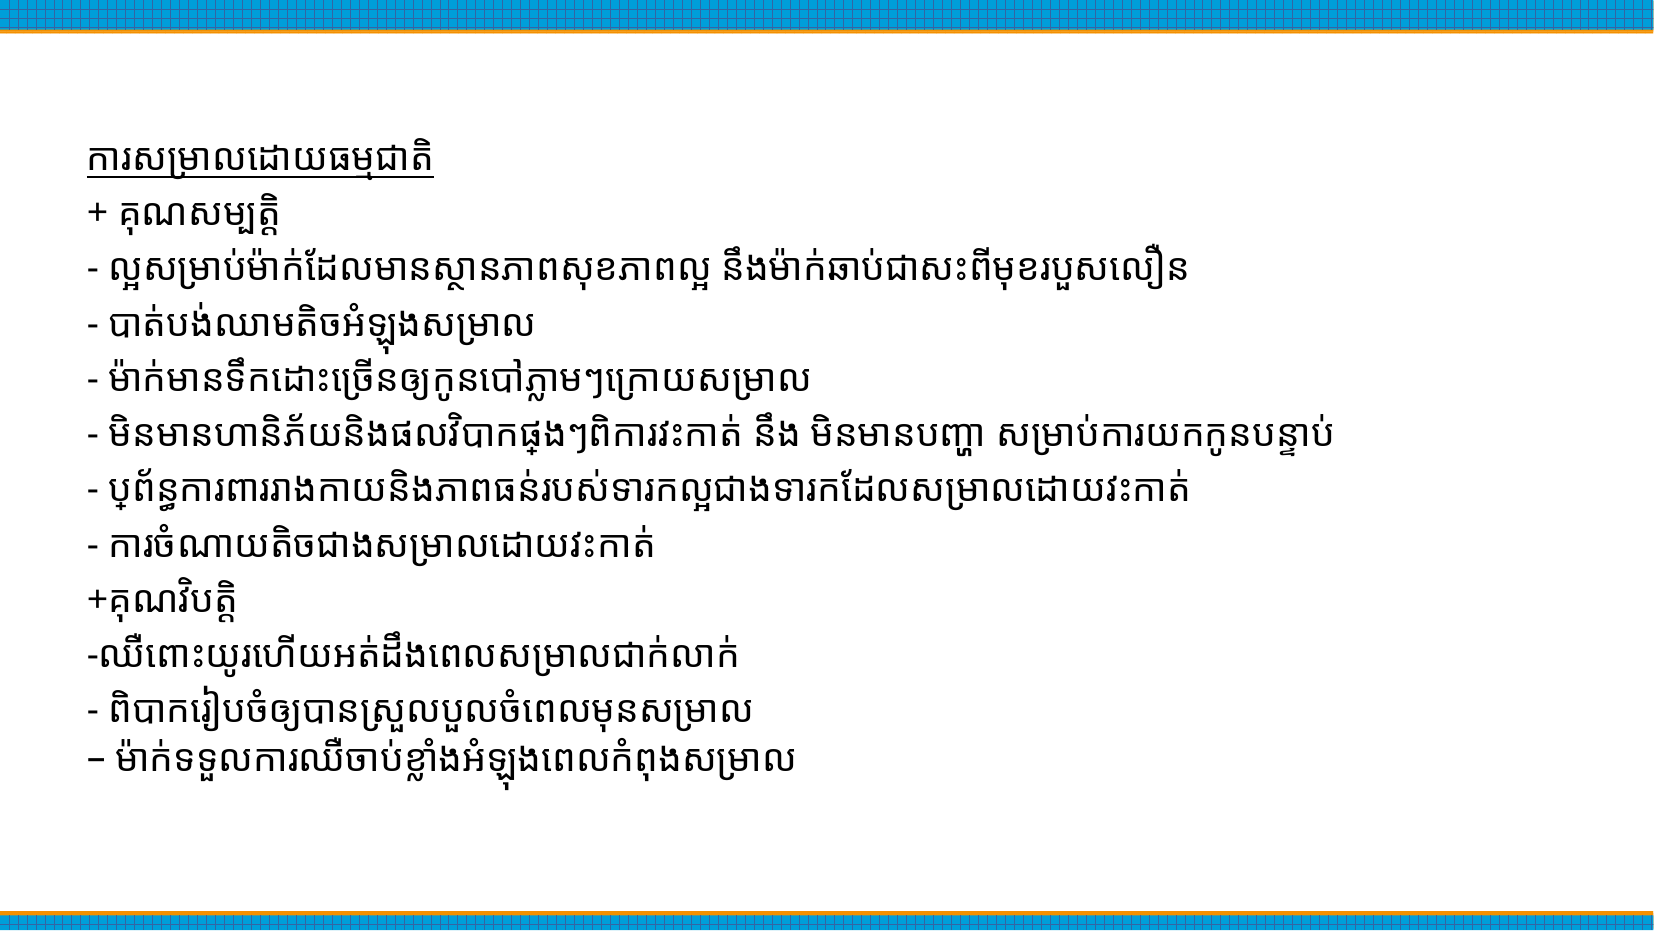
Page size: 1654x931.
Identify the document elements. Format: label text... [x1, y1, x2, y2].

text_box ការសម្រាលដោយធម្មជាតិ + គុណសម្បត្តិ - ល្អសម្រាប់ម៉ាក់ដែលមានស្ថានភាពសុខភាពល្អ នឹងម៉ាក់ឆាប់ជាសះពីមុខរបួសលឿន - បាត់បង់ឈាមតិចអំឡុងសម្រាល - ម៉ាក់មានទឹកដោះច្រើនឲ្យកូនបៅភ្លាមៗក្រោយសម្រាល - មិនមានហានិភ័យនិងផលវិបាកផ្សេងៗពិការវះកាត់ នឹង មិនមានបញ្ហា សម្រាប់ការយកកូនបន្ទាប់ - ប្រព័ន្ធការពាររាងកាយនិងភាពធន់របស់ទារកល្អជាងទារកដែលសម្រាលដោយវះកាត់ - ការចំណាយតិចជាងសម្រាលដោយវះកាត់ +គុណវិបត្តិ -ឈឺពោះយូរហើយអត់ដឹងពេលសម្រាលជាក់លាក់ - ពិបាករៀបចំឲ្យបានស្រួលបួលចំពេលមុនសម្រាល – ម៉ាក់ទទួលការឈឺចាប់ខ្លាំងអំឡុងពេលកំពុងសម្រាល [80, 49, 1581, 875]
